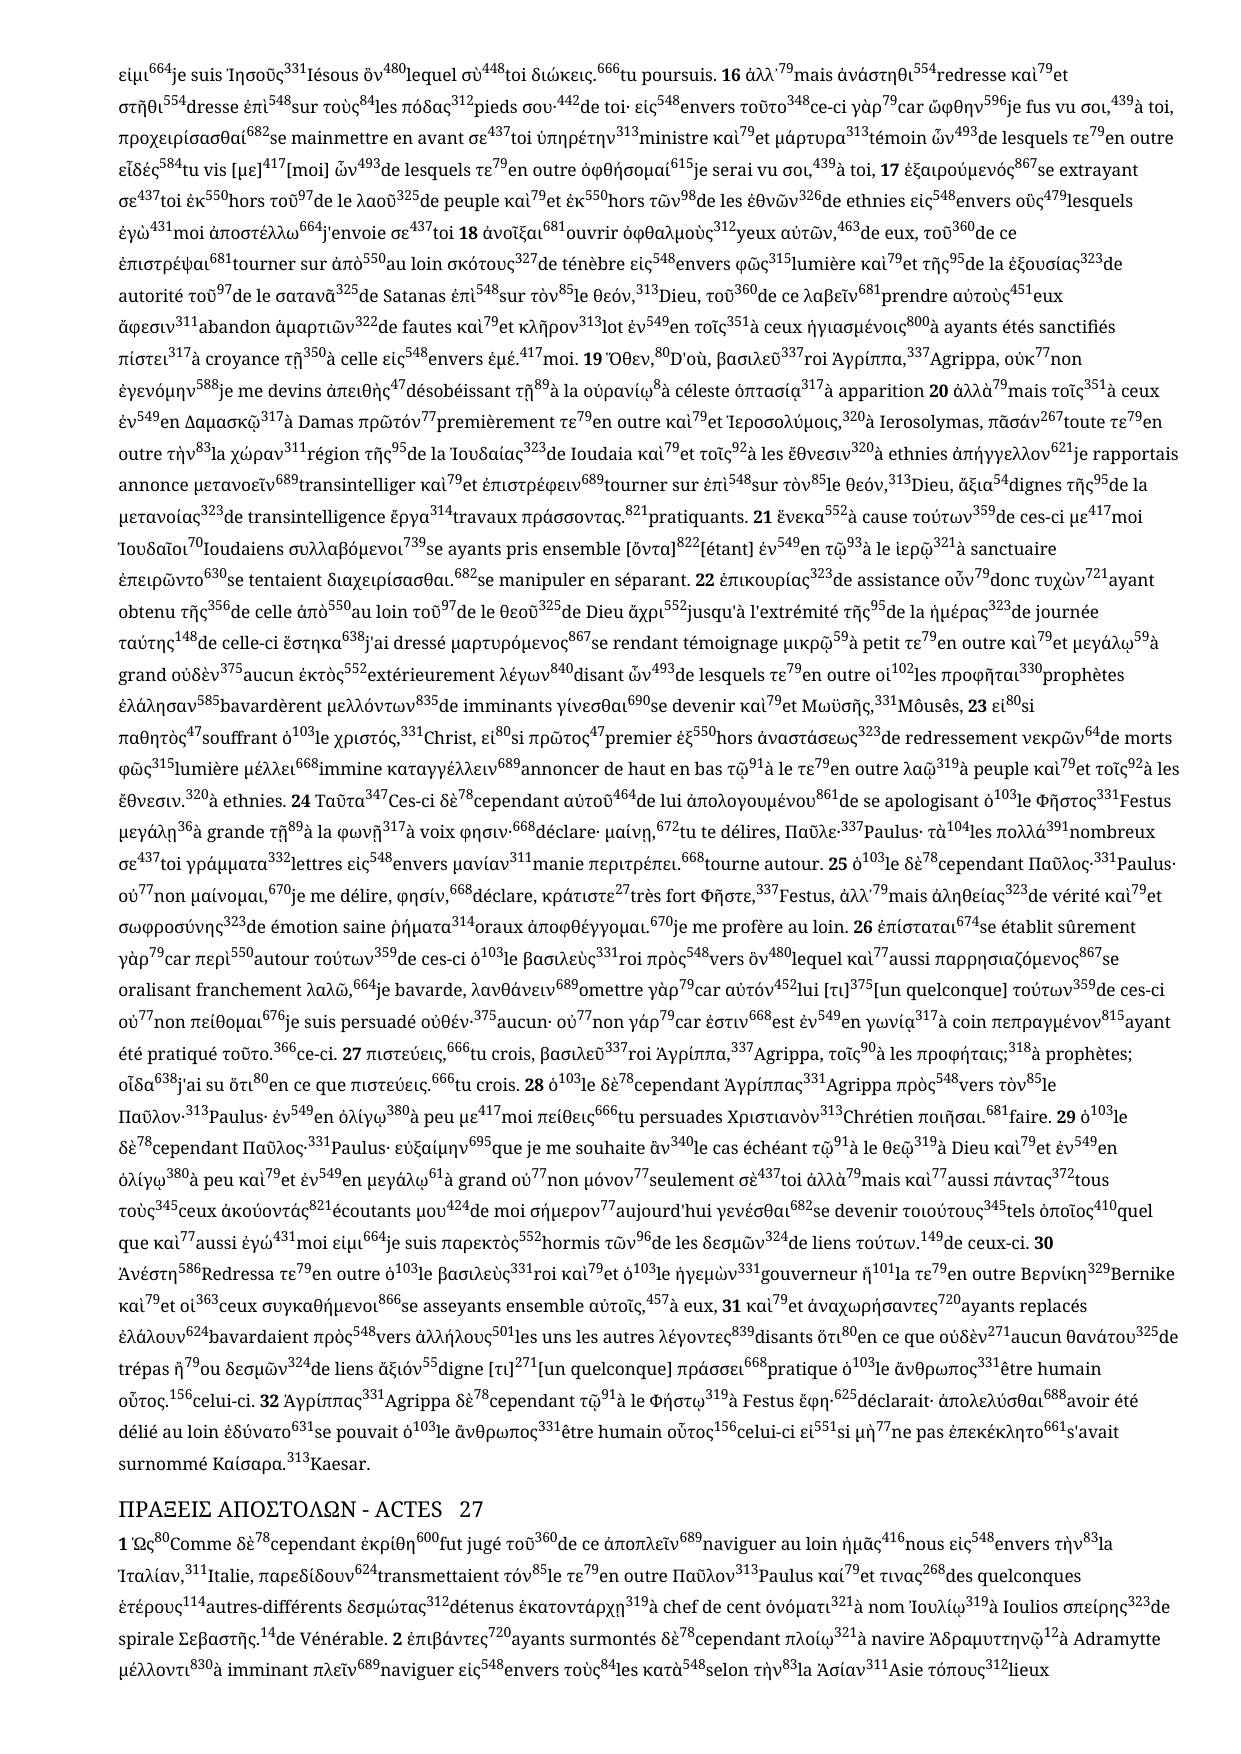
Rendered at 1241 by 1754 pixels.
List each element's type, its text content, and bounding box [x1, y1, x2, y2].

text 1 Ἀγρίππας331Agrippa δὲ78cependant πρὸς548vers τὸν85le Παῦλον313Paulus ἔφη·625déclarait· ἐπιτρέπεταί680est permis σοι439à toi περὶ550autour σεαυτοῦ522de toi-même λέγειν.689dire. τότε77alors ὁ103le Παῦλος331Paulus ἐκτείνας721ayant étendu τὴν243la χεῖρα311main ἀπελογεῖτο·631se apologisait· 2 Περὶ550Autour πάντων385de tous ὧν493de lesquels ἐγκαλοῦμαι676je suis appelé en accusation ὑπὸ550sous Ἰουδαίων,64de Ioudaiens, βασιλεῦ337roi Ἀγρίππα,337Agrippa, ἥγημαι644je m'ai gouverné ἐμαυτὸν507moi-même μακάριον53bienheureux ἐπὶ550sur σοῦ442de toi μέλλων840imminant σήμερον77aujourd'hui ἀπολογεῖσθαι690se apologiser 3 μάλιστα77surtout γνώστην313connaisseur ὄντα822étant σε437toi πάντων282de tous τῶν98de les κατὰ548selon Ἰουδαίους52Ioudaiens ἐθῶν326de coutumes τε79en outre καὶ79et ζητημάτων,326de sujets de recherches, διὸ79c'est pourquoi δέομαι670je m'attache de lien μακροθύμως77éloignement de fureur ἀκοῦσαί681écouter μου.424de moi. 4 Τὴν83La μὲν77certes οὖν79donc βίωσίν311manière d'existence μου424de moi [τὴν]478[celle] ἐκ550hors νεότητος323de jeunesse τὴν344celle ἀπ᾽550au loin ἀρχῆς323de origine γενομένην724se ayante devenue ἐν549en τῷ93à le ἔθνει321à ethnie μου424de moi ἔν549en τε79en outre Ἱεροσολύμοις320à Ierosolymas ἴσασιν641ont su πάντες286tous [οἱ]102[les] Ἰουδαῖοι70Ioudaiens 5 προγινώσκοντές839connaissants avant με417moi ἄνωθεν,77d'en haut, ἐὰν80si le cas échéant θέλωσιν920que veuillent μαρτυρεῖν,689témoigner, ὅτι80en ce que κατὰ548selon τὴν83la ἀκριβεστάτην2plus exacte αἵρεσιν311hérésie τῆς95de la ἡμετέρας227de nôtre θρησκείας323de religion ἔζησα582je vécus Φαρισαῖος.331Pharisien. 6 καὶ79et νῦν77maintenant ἐπ᾽549sur ἐλπίδι317à espérance τῆς95de la εἰς548envers τοὺς84les πατέρας312pères ἡμῶν423de nous ἐπαγγελίας323de promesse γενομένης732de se ayante devenue ὑπὸ550sous τοῦ97de le θεοῦ325de Dieu ἕστηκα638j'ai dressé κρινόμενος,891étant jugé, 7 εἰς548envers ἣν478laquelle τὸ105le δωδεκάφυλον333douze tribus ἡμῶν423de nous ἐν549en ἐκτενείᾳ317à extension νύκτα311nuit καὶ79et ἡμέραν311journée λατρεῦον842adorant ἐλπίζει668espère καταντῆσαι,681atteindre à l'encontre, περὶ550autour ἧς300de laquelle ἐλπίδος323de espérance ἐγκαλοῦμαι676je suis appelé en accusation ὑπὸ550sous Ἰουδαίων,64de Ioudaiens, βασιλεῦ.337roi. 8 τί399quel ἄπιστον73incroyant κρίνεται680est jugé παρ᾽549à côté ὑμῖν438à vous εἰ80si ὁ103le θεὸς331Dieu νεκροὺς52morts ἐγείρει;668éveille; 9 Ἐγὼ431Moi μὲν77certes οὖν79donc ἔδοξα582j'estimai ἐμαυτῷ509à moi-même πρὸς548vers τὸ87le ὄνομα315nom Ἰησοῦ325de Iésous τοῦ97de le Ναζωραίου325de Nazoréen δεῖν689attacher de lien πολλὰ270nombreux ἐναντία54aux encontres πρᾶξαι,681pratiquer, 10 ὃ482lequel καὶ77aussi ἐποίησα582je fis ἐν549en Ἱεροσολύμοις,320à Ierosolymas, καὶ79et πολλούς372nombreux τε79en outre τῶν96de les ἁγίων64de saints ἐγὼ431moi ἐν549en φυλακαῖς316à gardiennages κατέκλεισα582je fermai à clef de haut en bas τὴν83la παρὰ550à côté τῶν96de les ἀρχιερέων324de chefs sacrificateurs ἐξουσίαν311autorité λαβὼν721ayant pris ἀναιρουμένων884de étants saisis de bas en haut τε79en outre αὐτῶν463de eux κατήνεγκα582je portai de haut en bas ψῆφον.311caillou lisse. 11 καὶ79et κατὰ548selon πάσας266toutes τὰς82les συναγωγὰς310synagogues πολλάκις77souvent τιμωρῶν840punissant αὐτοὺς451eux ἠνάγκαζον621je contraignais βλασφημεῖν689blasphémer περισσῶς77surabondamment τε79en outre ἐμμαινόμενος867se enrageant αὐτοῖς457à eux ἐδίωκον621je poursuivais ἕως551jusqu'à ce que καὶ77aussi εἰς548envers τὰς82les ἔξω77au-dehors πόλεις.310cités. 12 Ἐν549En οἷς487à lesquels πορευόμενος867se allant εἰς548envers τὴν83la Δαμασκὸν311Damas μετ᾽550avec ἐξουσίας323de autorité καὶ79et ἐπιτροπῆς323de permission τῆς356de celle τῶν96de les ἀρχιερέων324de chefs sacrificateurs 13 ἡμέρας323de journée μέσης209de au milieu κατὰ548selon τὴν83la ὁδὸν311chemin εἶδον,582je vis, βασιλεῦ,337roi, οὐρανόθεν77célestement ὑπὲρ548au-dessus τὴν83la λαμπρότητα311brillance τοῦ97de le ἡλίου325de soleil περιλάμψαν709ayant brillé autour με417moi φῶς315lumière καὶ79et τοὺς345ceux σὺν549avec ἐμοὶ420à moi πορευομένους.848se allants. 14 πάντων383de tous τε79en outre καταπεσόντων715de ayants tombés de haut en bas ἡμῶν423de nous εἰς548envers τὴν83la γῆν311terre ἤκουσα582j'écoutai φωνὴν311voix λέγουσαν820disante πρός548vers με417moi τῇ89à la Ἑβραΐδι8à Hébraïque διαλέκτῳ·317à dialecte· Σαοὺλ337Saoul Σαούλ,337Saoul, τί399quel με417moi διώκεις;666tu poursuis; σκληρόν49dur σοι439à toi πρὸς548vers κέντρα314aiguillons λακτίζειν.689frapper du pied. 15 ἐγὼ431moi δὲ78cependant εἶπα·582je dis· τίς410quel εἶ,666tu es, κύριε;337Maître; ὁ103le δὲ78cependant κύριος331Maître εἶπεν·586dit· ἐγώ431moi εἰμι664je suis Ἰησοῦς331Iésous ὃν480lequel σὺ448toi διώκεις.666tu poursuis. 16 ἀλλ᾽79mais ἀνάστηθι554redresse καὶ79et στῆθι554dresse ἐπὶ548sur τοὺς84les πόδας312pieds σου·442de toi· εἰς548envers τοῦτο348ce-ci γὰρ79car ὤφθην596je fus vu σοι,439à toi, προχειρίσασθαί682se mainmettre en avant σε437toi ὑπηρέτην313ministre καὶ79et μάρτυρα313témoin ὧν493de lesquels τε79en outre εἶδές584tu vis [με]417[moi] ὧν493de lesquels τε79en outre ὀφθήσομαί615je serai vu σοι,439à toi, 17 ἐξαιρούμενός867se extrayant σε437toi ἐκ550hors τοῦ97de le λαοῦ325de peuple καὶ79et ἐκ550hors τῶν98de les ἐθνῶν326de ethnies εἰς548envers οὓς479lesquels ἐγὼ431moi ἀποστέλλω664j'envoie σε437toi 18 ἀνοῖξαι681ouvrir ὀφθαλμοὺς312yeux αὐτῶν,463de eux, τοῦ360de ce ἐπιστρέψαι681tourner sur ἀπὸ550au loin σκότους327de ténèbre εἰς548envers φῶς315lumière καὶ79et τῆς95de la ἐξουσίας323de autorité τοῦ97de le σατανᾶ325de Satanas ἐπὶ548sur τὸν85le θεόν,313Dieu, τοῦ360de ce λαβεῖν681prendre αὐτοὺς451eux ἄφεσιν311abandon ἁμαρτιῶν322de fautes καὶ79et κλῆρον313lot ἐν549en τοῖς351à ceux ἡγιασμένοις800à ayants étés sanctifiés πίστει317à croyance τῇ350à celle εἰς548envers ἐμέ.417moi. 19 Ὅθεν,80D'où, βασιλεῦ337roi Ἀγρίππα,337Agrippa, οὐκ77non ἐγενόμην588je me devins ἀπειθὴς47désobéissant τῇ89à la οὐρανίῳ8à céleste ὀπτασίᾳ317à apparition 20 ἀλλὰ79mais τοῖς351à ceux ἐν549en Δαμασκῷ317à Damas πρῶτόν77premièrement τε79en outre καὶ79et Ἱεροσολύμοις,320à Ierosolymas, πᾶσάν267toute τε79en outre τὴν83la χώραν311région τῆς95de la Ἰουδαίας323de Ioudaia καὶ79et τοῖς92à les ἔθνεσιν320à ethnies ἀπήγγελλον621je rapportais annonce μετανοεῖν689transintelliger καὶ79et ἐπιστρέφειν689tourner sur ἐπὶ548sur τὸν85le θεόν,313Dieu, ἄξια54dignes τῆς95de la μετανοίας323de transintelligence ἔργα314travaux πράσσοντας.821pratiquants. 21 ἕνεκα552à cause τούτων359de ces-ci με417moi Ἰουδαῖοι70Ioudaiens συλλαβόμενοι739se ayants pris ensemble [ὄντα]822[étant] ἐν549en τῷ93à le ἱερῷ321à sanctuaire ἐπειρῶντο630se tentaient διαχειρίσασθαι.682se manipuler en séparant. 22 ἐπικουρίας323de assistance οὖν79donc τυχὼν721ayant obtenu τῆς356de celle ἀπὸ550au loin τοῦ97de le θεοῦ325de Dieu ἄχρι552jusqu'à l'extrémité τῆς95de la ἡμέρας323de journée ταύτης148de celle-ci ἕστηκα638j'ai dressé μαρτυρόμενος867se rendant témoignage μικρῷ59à petit τε79en outre καὶ79et μεγάλῳ59à grand οὐδὲν375aucun ἐκτὸς552extérieurement λέγων840disant ὧν493de lesquels τε79en outre οἱ102les προφῆται330prophètes ἐλάλησαν585bavardèrent μελλόντων835de imminants γίνεσθαι690se devenir καὶ79et Μωϋσῆς,331Môusês, 23 εἰ80si παθητὸς47souffrant ὁ103le χριστός,331Christ, εἰ80si πρῶτος47premier ἐξ550hors ἀναστάσεως323de redressement νεκρῶν64de morts φῶς315lumière μέλλει668immine καταγγέλλειν689annoncer de haut en bas τῷ91à le τε79en outre λαῷ319à peuple καὶ79et τοῖς92à les ἔθνεσιν.320à ethnies. 24 Ταῦτα347Ces-ci δὲ78cependant αὐτοῦ464de lui ἀπολογουμένου861de se apologisant ὁ103le Φῆστος331Festus μεγάλῃ36à grande τῇ89à la φωνῇ317à voix φησιν·668déclare· μαίνῃ,672tu te délires, Παῦλε·337Paulus· τὰ104les πολλά391nombreux σε437toi γράμματα332lettres εἰς548envers μανίαν311manie περιτρέπει.668tourne autour. 25 ὁ103le δὲ78cependant Παῦλος·331Paulus· οὐ77non μαίνομαι,670je me délire, φησίν,668déclare, κράτιστε27très fort Φῆστε,337Festus, ἀλλ᾽79mais ἀληθείας323de vérité καὶ79et σωφροσύνης323de émotion saine ῥήματα314oraux ἀποφθέγγομαι.670je me profère au loin. 26 ἐπίσταται674se établit sûrement γὰρ79car περὶ550autour τούτων359de ces-ci ὁ103le βασιλεὺς331roi πρὸς548vers ὃν480lequel καὶ77aussi παρρησιαζόμενος867se oralisant franchement λαλῶ,664je bavarde, λανθάνειν689omettre γὰρ79car αὐτόν452lui [τι]375[un quelconque] τούτων359de ces-ci οὐ77non πείθομαι676je suis persuadé οὐθέν·375aucun· οὐ77non γάρ79car ἐστιν668est ἐν549en γωνίᾳ317à coin πεπραγμένον815ayant été pratiqué τοῦτο.366ce-ci. 27 πιστεύεις,666tu crois, βασιλεῦ337roi Ἀγρίππα,337Agrippa, τοῖς90à les προφήταις;318à prophètes; οἶδα638j'ai su ὅτι80en ce que πιστεύεις.666tu crois. 28 ὁ103le δὲ78cependant Ἀγρίππας331Agrippa πρὸς548vers τὸν85le Παῦλον·313Paulus· ἐν549en ὀλίγῳ380à peu με417moi πείθεις666tu persuades Χριστιανὸν313Chrétien ποιῆσαι.681faire. 29 ὁ103le δὲ78cependant Παῦλος·331Paulus· εὐξαίμην695que je me souhaite ἂν340le cas échéant τῷ91à le θεῷ319à Dieu καὶ79et ἐν549en ὀλίγῳ380à peu καὶ79et ἐν549en μεγάλῳ61à grand οὐ77non μόνον77seulement σὲ437toi ἀλλὰ79mais καὶ77aussi πάντας372tous τοὺς345ceux ἀκούοντάς821écoutants μου424de moi σήμερον77aujourd'hui γενέσθαι682se devenir τοιούτους345tels ὁποῖος410quel que καὶ77aussi ἐγώ431moi εἰμι664je suis παρεκτὸς552hormis τῶν96de les δεσμῶν324de liens τούτων.149de ceux-ci. 30 Ἀνέστη586Redressa τε79en outre ὁ103le βασιλεὺς331roi καὶ79et ὁ103le ἡγεμὼν331gouverneur ἥ101la τε79en outre Βερνίκη329Bernike καὶ79et οἱ363ceux συγκαθήμενοι866se asseyants ensemble αὐτοῖς,457à eux, 31 καὶ79et ἀναχωρήσαντες720ayants replacés ἐλάλουν624bavardaient πρὸς548vers ἀλλήλους501les uns les autres λέγοντες839disants ὅτι80en ce que οὐδὲν271aucun θανάτου325de trépas ἢ79ou δεσμῶν324de liens ἄξιόν55digne [τι]271[un quelconque] πράσσει668pratique ὁ103le ἄνθρωπος331être humain οὗτος.156celui-ci. 32 Ἀγρίππας331Agrippa δὲ78cependant τῷ91à le Φήστῳ319à Festus ἔφη·625déclarait· ἀπολελύσθαι688avoir été délié au loin ἐδύνατο631se pouvait ὁ103le ἄνθρωπος331être humain οὗτος156celui-ci εἰ551si μὴ77ne pas ἐπεκέκλητο661s'avait surnommé Καίσαρα.313Kaesar. [118, 59, 1181, 1475]
text ΠΡΑΞΕΙΣ ΑΠΟΣΤΟΛΩΝ - ACTES 27 [118, 1494, 1181, 1524]
